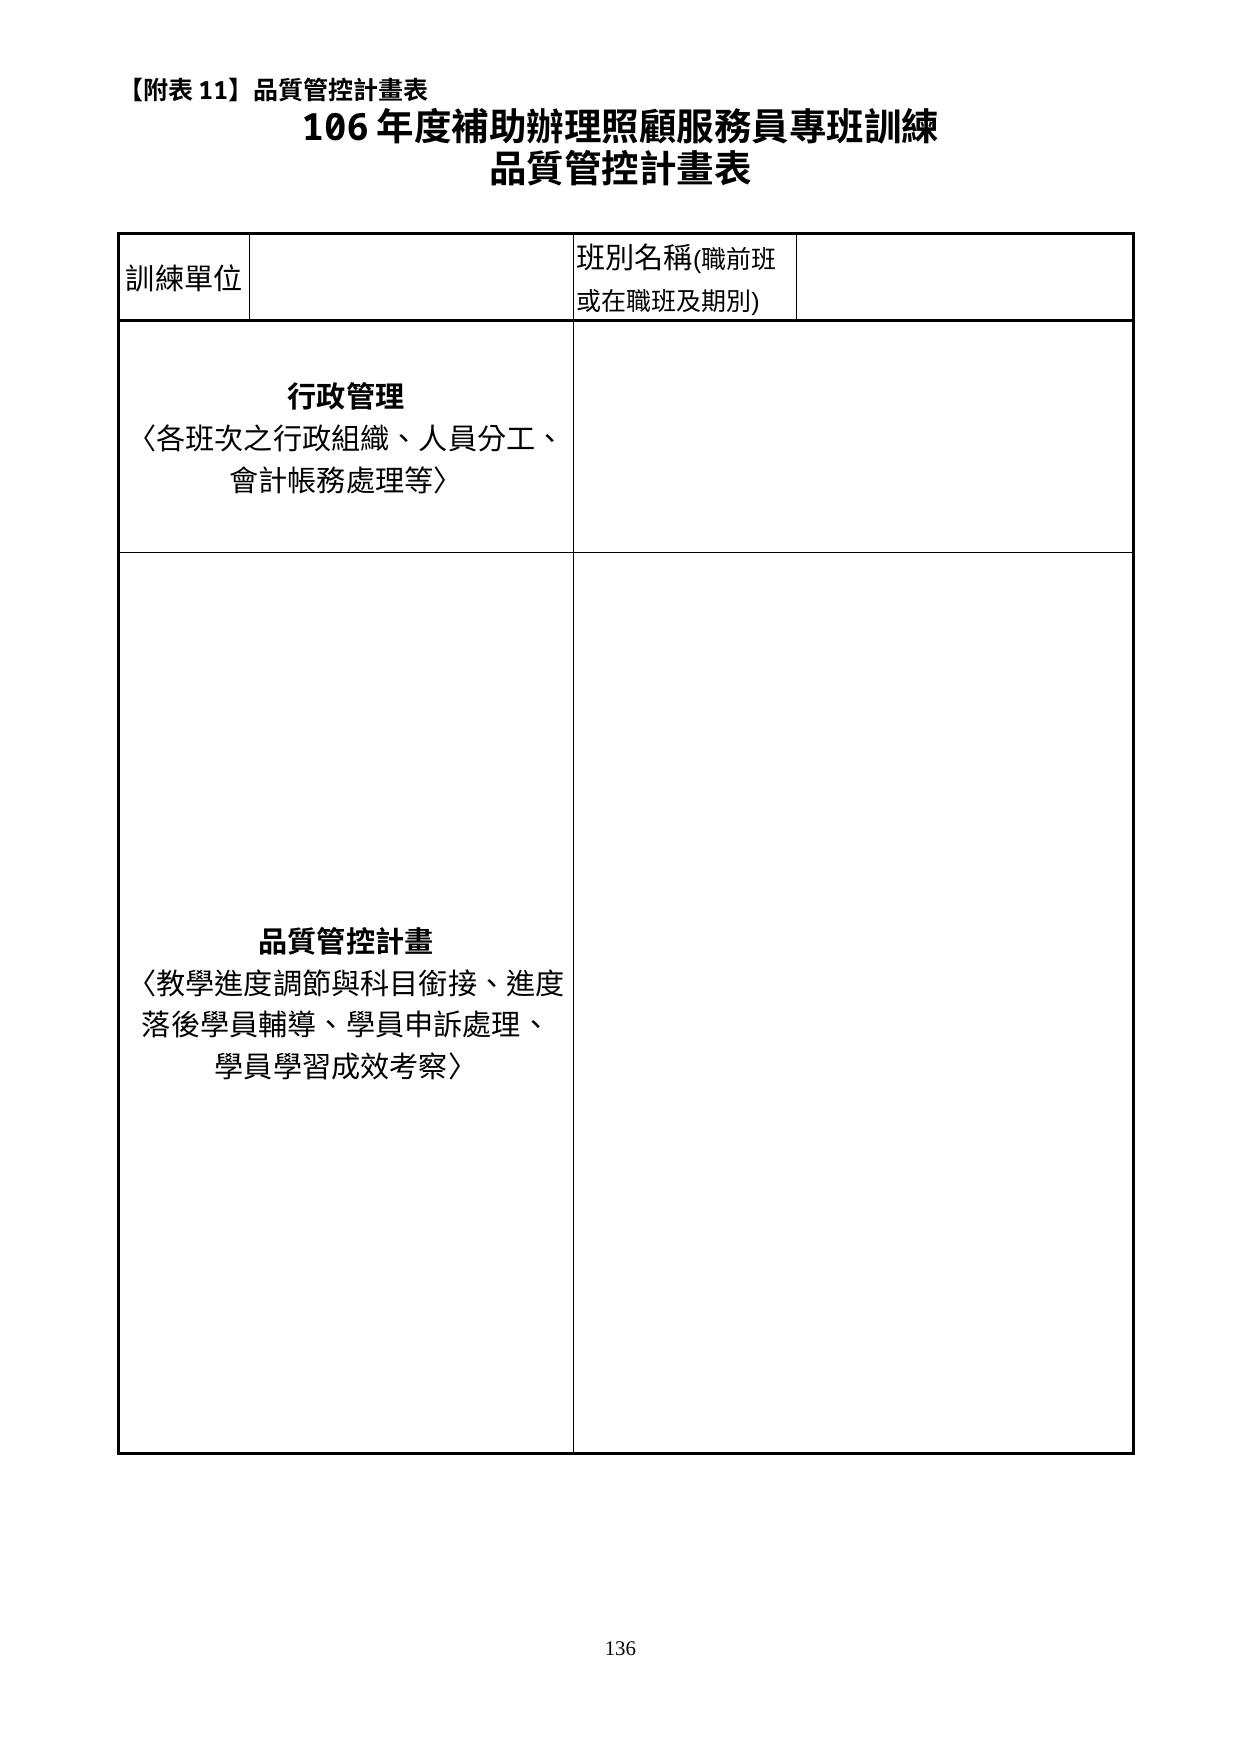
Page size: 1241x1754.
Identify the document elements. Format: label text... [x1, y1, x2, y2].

text 【附表11】品質管控計畫表 [118, 71, 1122, 107]
table_header 班別名稱(職前班或在職班及期別) [574, 235, 796, 318]
table_cell 行政管理 〈各班次之行政組織、人員分工、會計帳務處理等〉 [120, 322, 573, 552]
table_cell 品質管控計畫 〈教學進度調節與科目銜接、進度落後學員輔導、學員申訴處理、 學員學習成效考察〉 [120, 553, 573, 1452]
table_cell [574, 322, 1132, 552]
table_cell [574, 553, 1132, 1452]
table_header 訓練單位 [120, 235, 249, 318]
table_header [250, 235, 573, 318]
text 品質管控計畫表 [118, 149, 1122, 190]
table_header [797, 235, 1132, 318]
text 106年度補助辦理照顧服務員專班訓練 [118, 107, 1122, 149]
